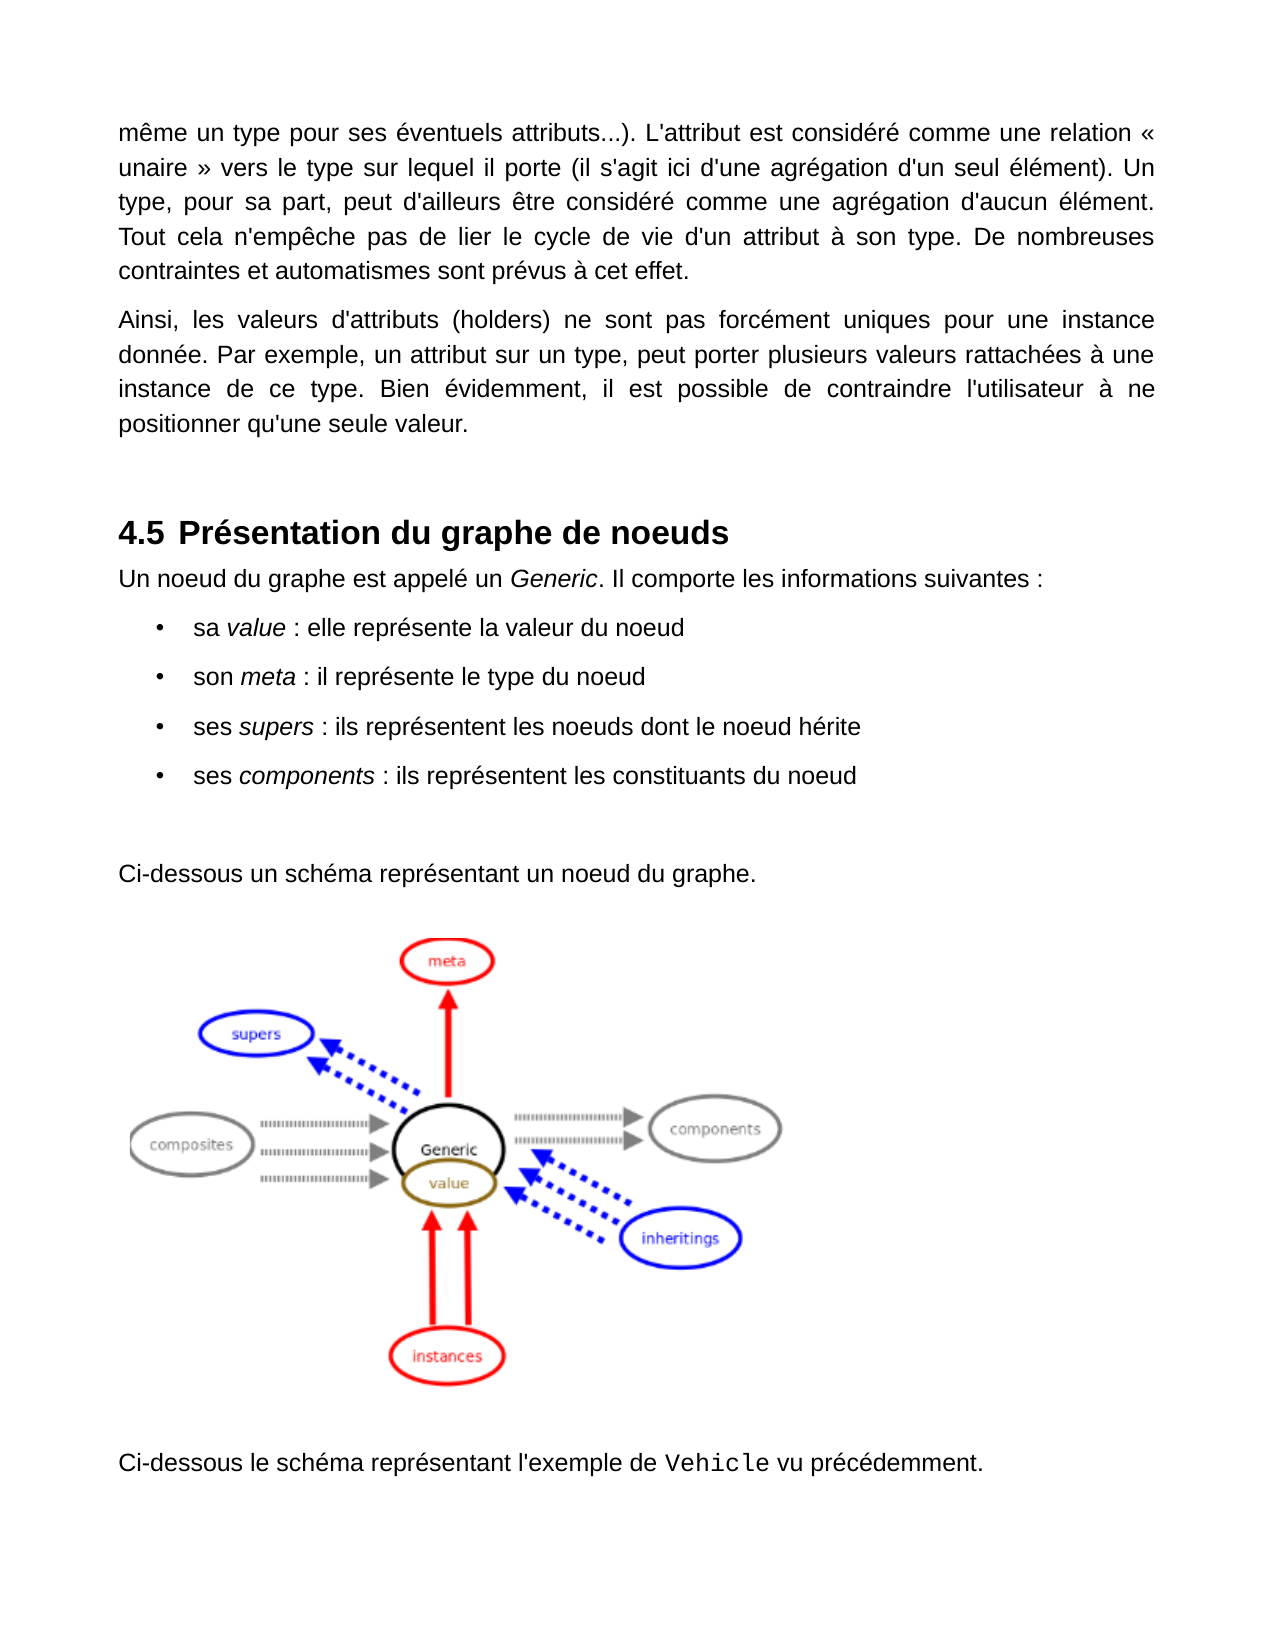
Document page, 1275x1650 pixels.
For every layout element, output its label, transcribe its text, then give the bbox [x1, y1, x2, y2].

text Ci-dessous un schéma représentant un noeud du graphe. [118, 859, 1157, 888]
list ses components : ils représentent les constituants du noeud [156, 761, 1157, 789]
text même un type pour ses éventuels attributs...). L'attribut est considéré comme une relation « unaire » vers le type sur lequel il porte (il s'agit ici d'une agrégation d'un seul élément). Un type, pour sa part, peut d'ailleurs être considéré comme une agrégation d'aucun élément. Tout cela n'empêche pas de lier le cycle de vie d'un attribut à son type. De nombreuses contraintes et automatismes sont prévus à cet effet. [118, 118, 1157, 285]
text Ainsi, les valeurs d'attributs (holders) ne sont pas forcément uniques pour une instance donnée. Par exemple, un attribut sur un type, peut porter plusieurs valeurs rattachées à une instance de ce type. Bien évidemment, il est possible de contraindre l'utilisateur à ne positionner qu'une seule valeur. [118, 305, 1157, 437]
text Un noeud du graphe est appelé un Generic. Il comporte les informations suivantes : [118, 564, 1157, 593]
subtitle Présentation du graphe de noeuds [118, 513, 1157, 552]
list sa value : elle représente la valeur du noeud [156, 613, 1157, 642]
list ses supers : ils représentent les noeuds dont le noeud hérite [156, 711, 1157, 740]
picture [129, 938, 789, 1389]
text Ci-dessous le schéma représentant l'exemple de Vehicle vu précédemment. [118, 1448, 1157, 1478]
list son meta : il représente le type du noeud [156, 662, 1157, 691]
